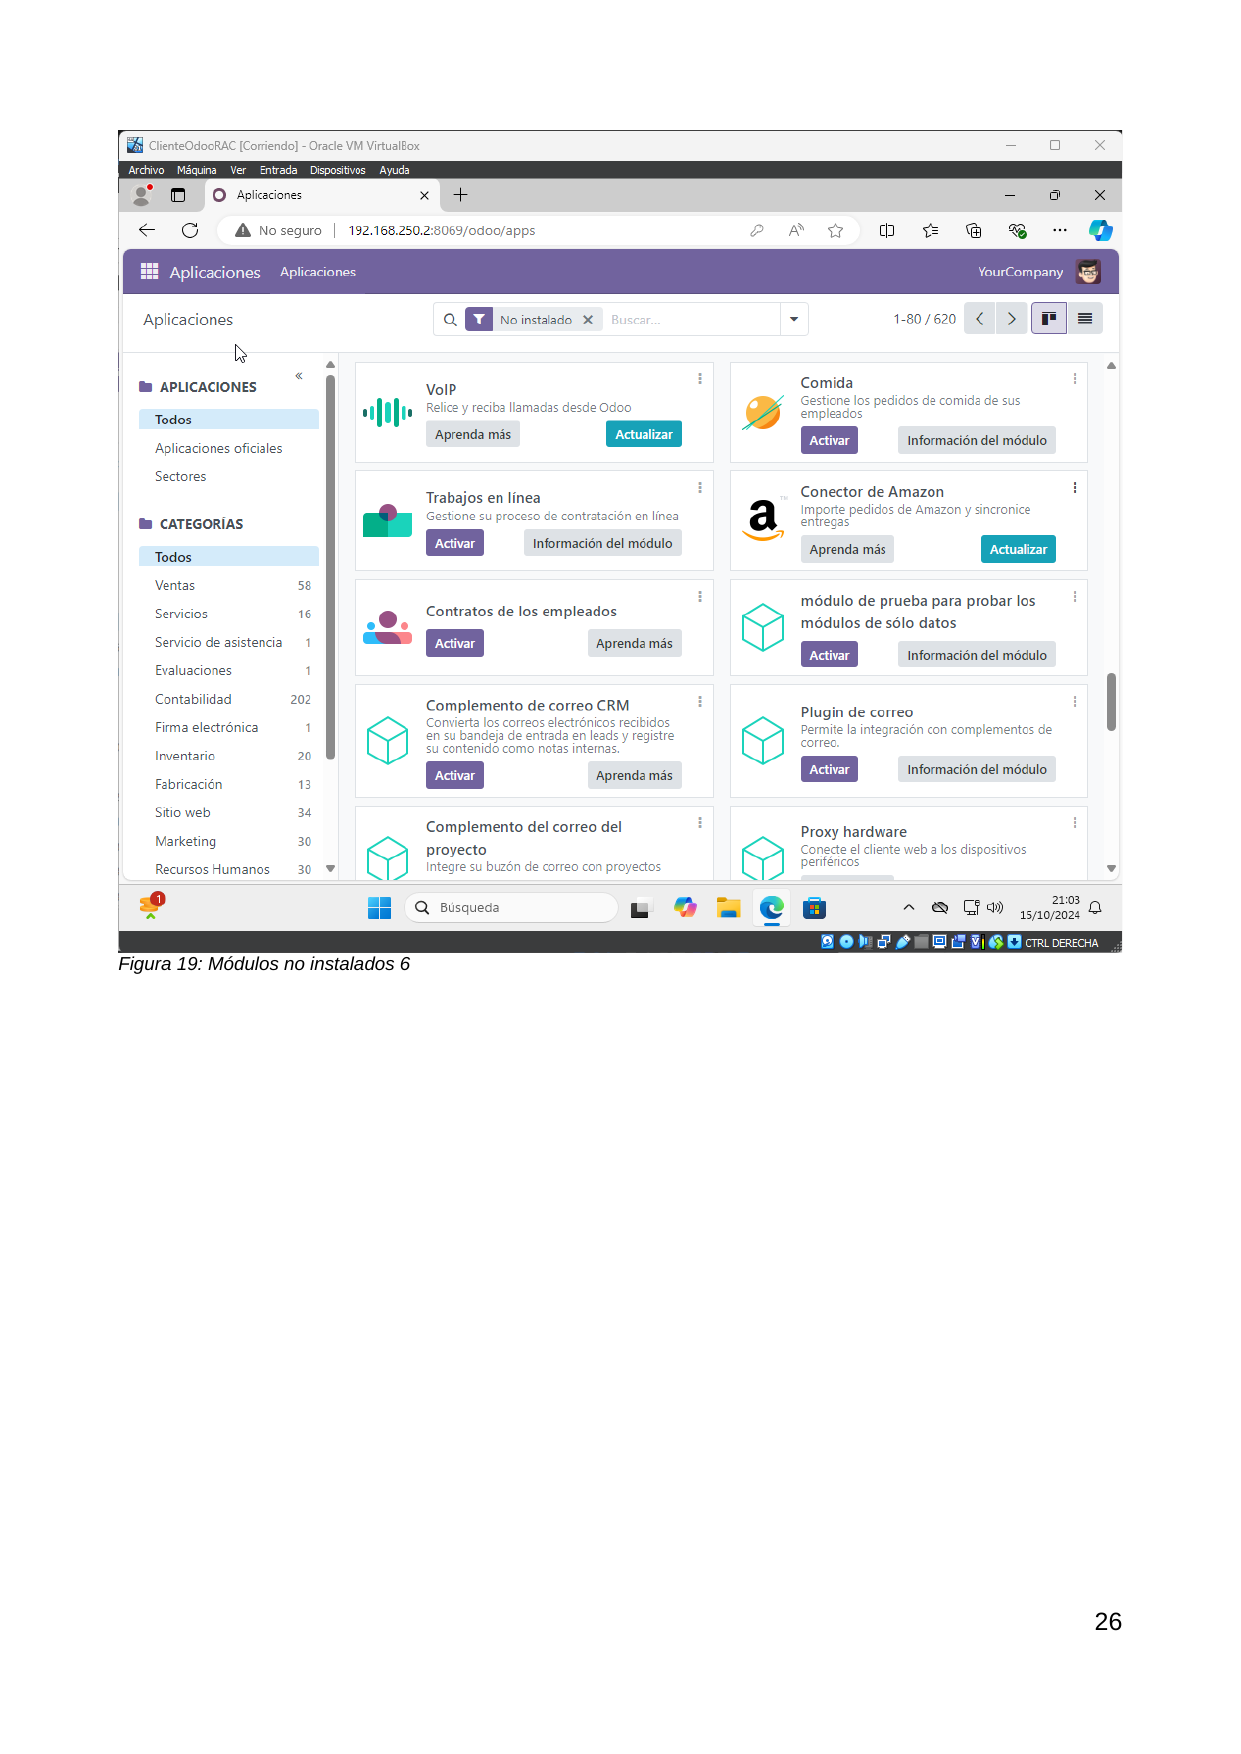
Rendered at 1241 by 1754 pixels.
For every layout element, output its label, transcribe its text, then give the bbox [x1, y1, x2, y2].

text Figura 19: Módulos no instalados 6 [118, 953, 1122, 974]
picture [118, 130, 1123, 953]
